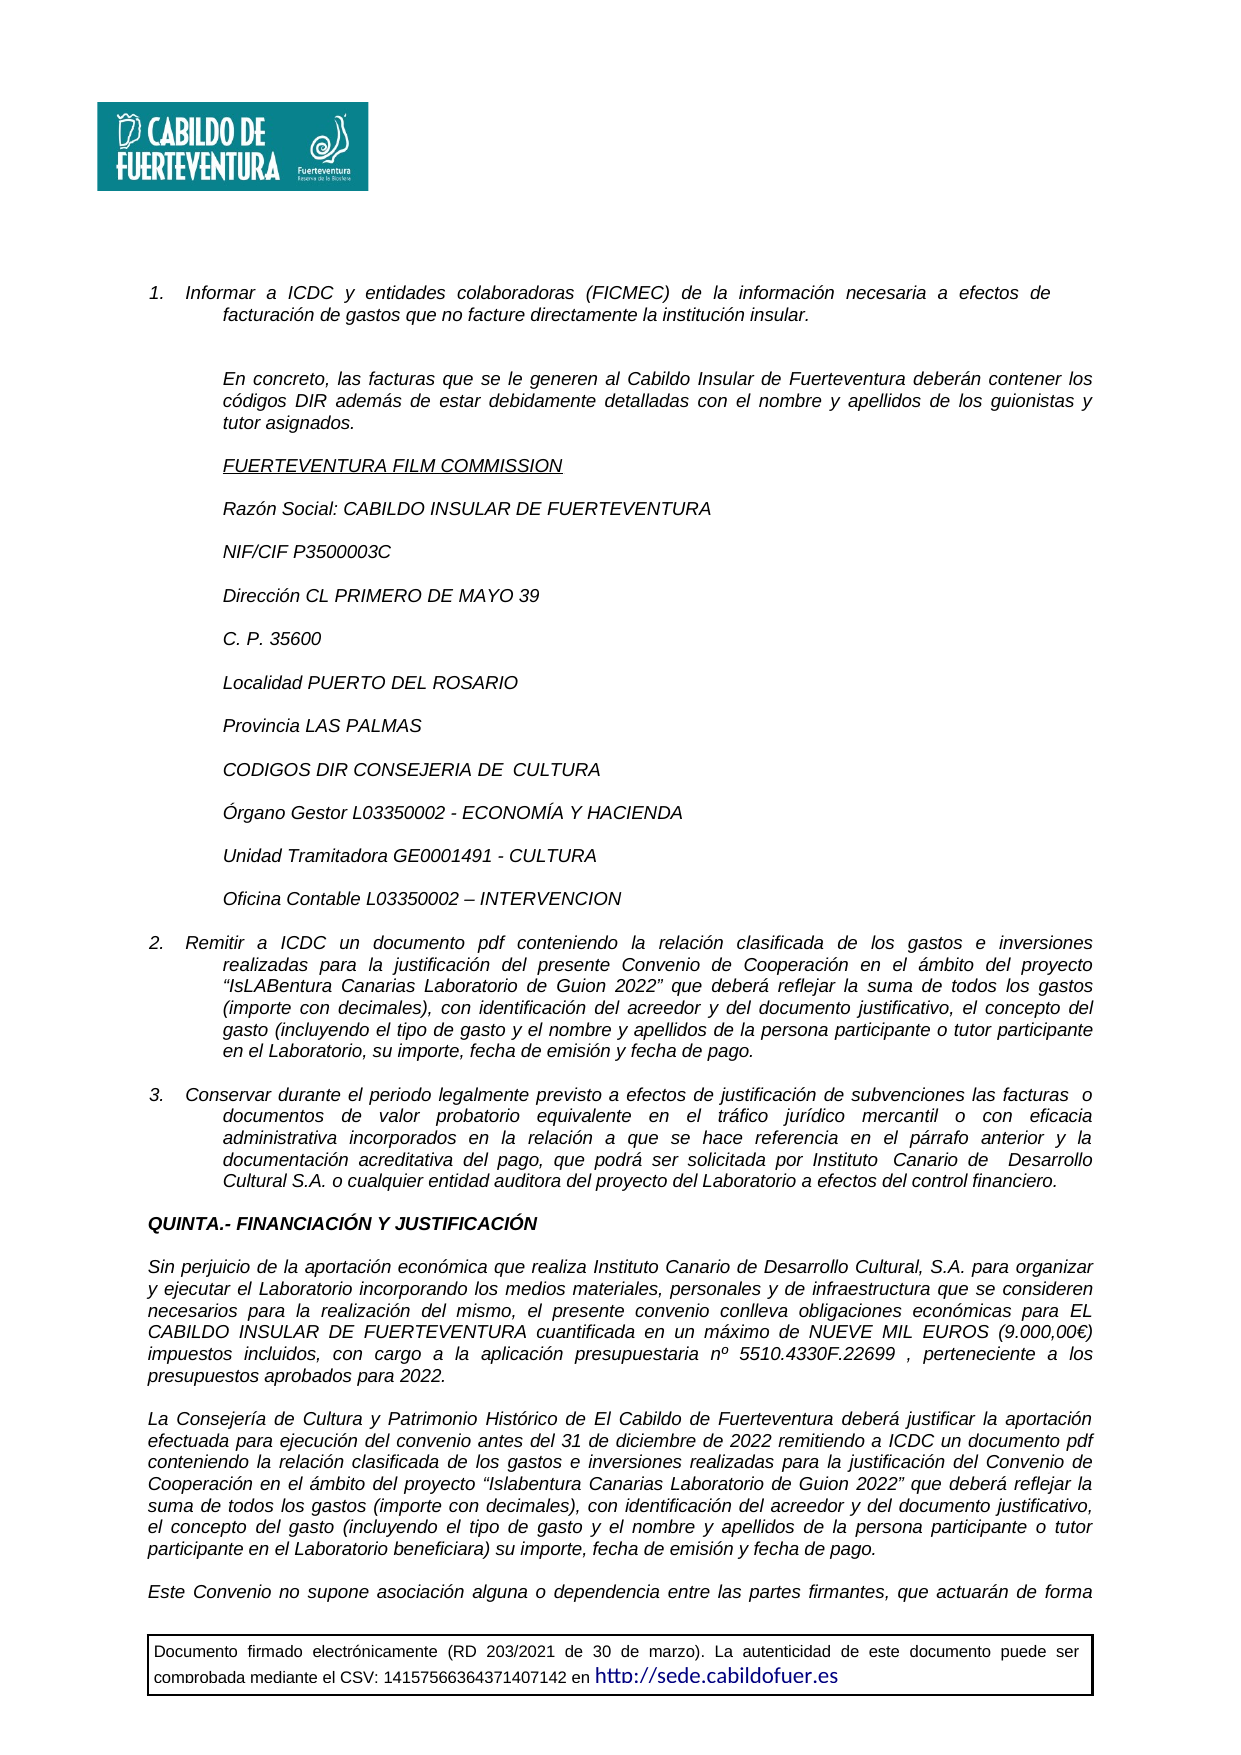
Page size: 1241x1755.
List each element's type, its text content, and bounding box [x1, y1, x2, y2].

text Este Convenio no supone asociación alguna o dependencia entre las partes firmantes, que actuarán de forma [148, 1581, 1093, 1602]
text La Consejería de Cultura y Patrimonio Histórico de El Cabildo de Fuerteventura deberá justificar la aportación efectuada para ejecución del convenio antes del 31 de diciembre de 2022 remitiendo a ICDC un documento pdf conteniendo la relación clasificada de los gastos e inversiones realizadas para la justificación del Convenio de Cooperación en el ámbito del proyecto “Islabentura Canarias Laboratorio de Guion 2022” que deberá reflejar la suma de todos los gastos (importe con decimales), con identificación del acreedor y del documento justificativo, el concepto del gasto (incluyendo el tipo de gasto y el nombre y apellidos de la persona participante o tutor participante en el Laboratorio beneficiara) su importe, fecha de emisión y fecha de pago. [148, 1408, 1093, 1559]
list Conservar durante el periodo legalmente previsto a efectos de justificación de subvenciones las facturas o documentos de valor probatorio equivalente en el tráfico jurídico mercantil o con eficacia administrativa incorporados en la relación a que se hace referencia en el párrafo anterior y la documentación acreditativa del pago, que podrá ser solicitada por Instituto Canario de Desarrollo Cultural S.A. o cualquier entidad auditora del proyecto del Laboratorio a efectos del control financiero. [149, 1083, 1093, 1192]
text FUERTEVENTURA FILM COMMISSION [223, 454, 1107, 476]
text Razón Social: CABILDO INSULAR DE FUERTEVENTURA NIF/CIF P3500003C [223, 498, 737, 562]
text Órgano Gestor L03350002 - ECONOMÍA Y HACIENDA [223, 802, 1107, 823]
text Dirección CL PRIMERO DE MAYO 39 C. P. 35600 [223, 585, 554, 649]
text Sin perjuicio de la aportación económica que realiza Instituto Canario de Desarrollo Cultural, S.A. para organizar y ejecutar el Laboratorio incorporando los medios materiales, personales y de infraestructura que se consideren necesarios para la realización del mismo, el presente convenio conlleva obligaciones económicas para EL CABILDO INSULAR DE FUERTEVENTURA cuantificada en un máximo de NUEVE MIL EUROS (9.000,00€) impuestos incluidos, con cargo a la aplicación presupuestaria nº 5510.4330F.22699 , perteneciente a los presupuestos aprobados para 2022. [148, 1256, 1093, 1386]
list Remitir a ICDC un documento pdf conteniendo la relación clasificada de los gastos e inversiones realizadas para la justificación del presente Convenio de Cooperación en el ámbito del proyecto “IsLABentura Canarias Laboratorio de Guion 2022” que deberá reflejar la suma de todos los gastos (importe con decimales), con identificación del acreedor y del documento justificativo, el concepto del gasto (incluyendo el tipo de gasto y el nombre y apellidos de la persona participante o tutor participante en el Laboratorio, su importe, fecha de emisión y fecha de pago. [149, 932, 1093, 1062]
text CODIGOS DIR CONSEJERIA DE CULTURA [223, 759, 1107, 780]
text Localidad PUERTO DEL ROSARIO Provincia LAS PALMAS [223, 672, 592, 736]
text QUINTA.- FINANCIACIÓN Y JUSTIFICACIÓN [148, 1213, 1107, 1235]
list Informar a ICDC y entidades colaboradoras (FICMEC) de la información necesaria a efectos de facturación de gastos que no facture directamente la institución insular. [149, 282, 1093, 325]
text Unidad Tramitadora GE0001491 - CULTURA Oficina Contable L03350002 – INTERVENCION [223, 845, 653, 910]
text En concreto, las facturas que se le generen al Cabildo Insular de Fuerteventura deberán contener los códigos DIR además de estar debidamente detalladas con el nombre y apellidos de los guionistas y tutor asignados. [223, 368, 1093, 433]
